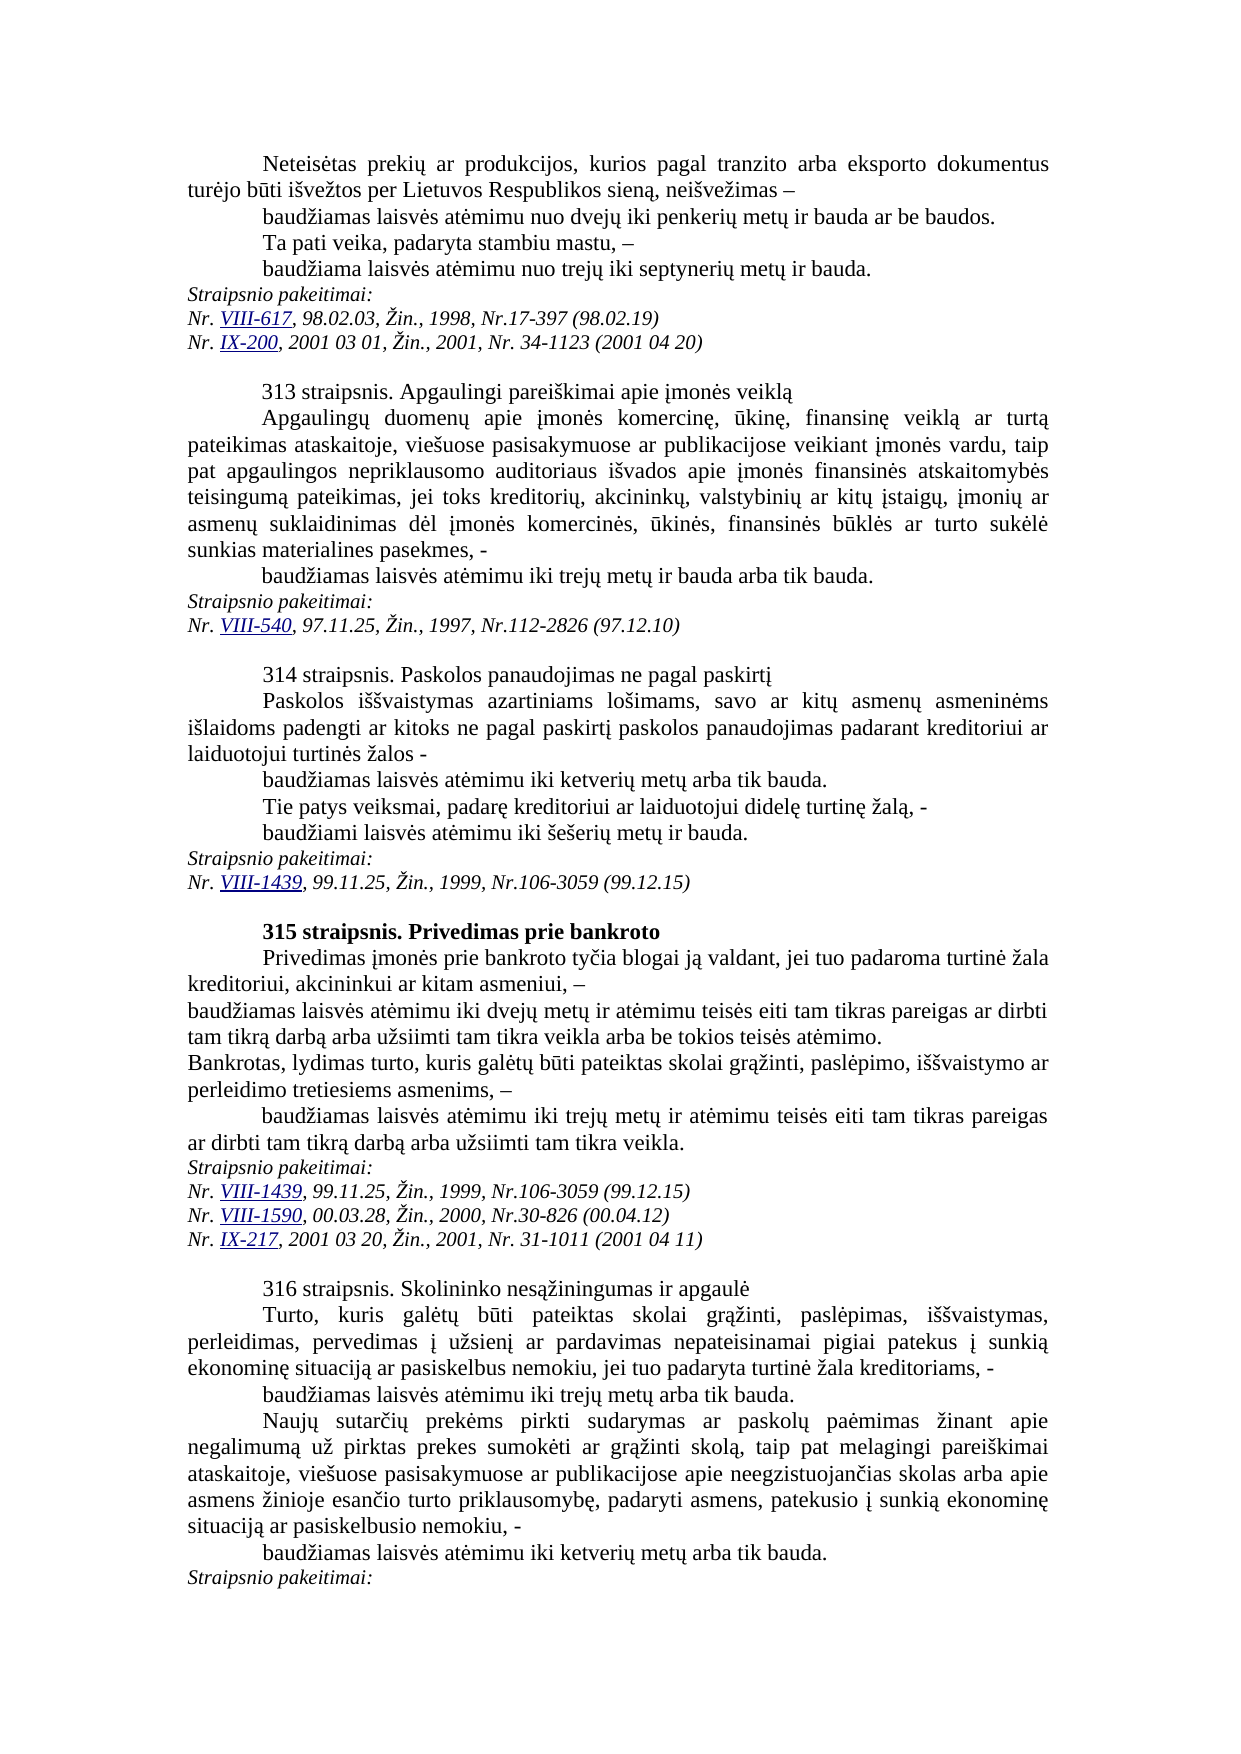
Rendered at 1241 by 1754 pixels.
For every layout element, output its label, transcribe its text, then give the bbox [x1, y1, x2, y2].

text 314 straipsnis. Paskolos panaudojimas ne pagal paskirtį [187, 661, 1050, 687]
text Ta pati veika, padaryta stambiu mastu, – [187, 229, 1050, 255]
text baudžiamas laisvės atėmimu iki ketverių metų arba tik bauda. [187, 1539, 1050, 1565]
text Nr. VIII-1439, 99.11.25, Žin., 1999, Nr.106-3059 (99.12.15) [187, 869, 1050, 894]
text baudžiamas laisvės atėmimu iki trejų metų arba tik bauda. [187, 1381, 1050, 1407]
text baudžiama laisvės atėmimu nuo trejų iki septynerių metų ir bauda. [187, 255, 1050, 282]
text Neteisėtas prekių ar produkcijos, kurios pagal tranzito arba eksporto dokumentus turėjo būti išvežtos per Lietuvos Respublikos sieną, neišvežimas – [187, 150, 1050, 203]
text Straipsnio pakeitimai: [187, 1565, 1050, 1589]
text baudžiamas laisvės atėmimu nuo dvejų iki penkerių metų ir bauda ar be baudos. [187, 203, 1050, 229]
text Paskolos iššvaistymas azartiniams lošimams, savo ar kitų asmenų asmeninėms išlaidoms padengti ar kitoks ne pagal paskirtį paskolos panaudojimas padarant kreditoriui ar laiduotojui turtinės žalos - [187, 687, 1050, 766]
text baudžiami laisvės atėmimu iki šešerių metų ir bauda. [187, 819, 1050, 846]
text Apgaulingų duomenų apie įmonės komercinę, ūkinę, finansinę veiklą ar turtą pateikimas ataskaitoje, viešuose pasisakymuose ar publikacijose veikiant įmonės vardu, taip pat apgaulingos nepriklausomo auditoriaus išvados apie įmonės finansinės atskaitomybės teisingumą pateikimas, jei toks kreditorių, akcininkų, valstybinių ar kitų įstaigų, įmonių ar asmenų suklaidinimas dėl įmonės komercinės, ūkinės, finansinės būklės ar turto sukėlė sunkias materialines pasekmes, - [187, 404, 1050, 562]
text Straipsnio pakeitimai: [187, 282, 1050, 306]
text Straipsnio pakeitimai: [187, 589, 1050, 613]
text Nr. VIII-540, 97.11.25, Žin., 1997, Nr.112-2826 (97.12.10) [187, 613, 1050, 637]
text Tie patys veiksmai, padarę kreditoriui ar laiduotojui didelę turtinę žalą, - [187, 793, 1050, 819]
text Turto, kuris galėtų būti pateiktas skolai grąžinti, paslėpimas, iššvaistymas, perleidimas, pervedimas į užsienį ar pardavimas nepateisinamai pigiai patekus į sunkią ekonominę situaciją ar pasiskelbus nemokiu, jei tuo padaryta turtinė žala kreditoriams, - [187, 1302, 1050, 1381]
text Bankrotas, lydimas turto, kuris galėtų būti pateiktas skolai grąžinti, paslėpimo, iššvaistymo ar perleidimo tretiesiems asmenims, – [187, 1049, 1050, 1102]
text Nr. IX-200, 2001 03 01, Žin., 2001, Nr. 34-1123 (2001 04 20) [187, 330, 1050, 354]
text Nr. IX-217, 2001 03 20, Žin., 2001, Nr. 31-1011 (2001 04 11) [187, 1227, 1050, 1251]
text Straipsnio pakeitimai: [187, 846, 1050, 869]
text Nr. VIII-1439, 99.11.25, Žin., 1999, Nr.106-3059 (99.12.15) [187, 1179, 1050, 1203]
text Privedimas įmonės prie bankroto tyčia blogai ją valdant, jei tuo padaroma turtinė žala kreditoriui, akcininkui ar kitam asmeniui, – [187, 944, 1050, 997]
text Straipsnio pakeitimai: [187, 1155, 1050, 1179]
text 313 straipsnis. Apgaulingi pareiškimai apie įmonės veiklą [187, 378, 1050, 404]
text 316 straipsnis. Skolininko nesąžiningumas ir apgaulė [187, 1275, 1050, 1302]
text Nr. VIII-617, 98.02.03, Žin., 1998, Nr.17-397 (98.02.19) [187, 306, 1050, 330]
text baudžiamas laisvės atėmimu iki dvejų metų ir atėmimu teisės eiti tam tikras pareigas ar dirbti tam tikrą darbą arba užsiimti tam tikra veikla arba be tokios teisės atėmimo. [187, 997, 1050, 1049]
text Nr. VIII-1590, 00.03.28, Žin., 2000, Nr.30-826 (00.04.12) [187, 1203, 1050, 1227]
text Naujų sutarčių prekėms pirkti sudarymas ar paskolų paėmimas žinant apie negalimumą už pirktas prekes sumokėti ar grąžinti skolą, taip pat melagingi pareiškimai ataskaitoje, viešuose pasisakymuose ar publikacijose apie neegzistuojančias skolas arba apie asmens žinioje esančio turto priklausomybę, padaryti asmens, patekusio į sunkią ekonominę situaciją ar pasiskelbusio nemokiu, - [187, 1407, 1050, 1539]
text baudžiamas laisvės atėmimu iki ketverių metų arba tik bauda. [187, 766, 1050, 793]
subtitle 315 straipsnis. Privedimas prie bankroto [187, 918, 1050, 944]
text baudžiamas laisvės atėmimu iki trejų metų ir bauda arba tik bauda. [187, 562, 1050, 589]
text baudžiamas laisvės atėmimu iki trejų metų ir atėmimu teisės eiti tam tikras pareigas ar dirbti tam tikrą darbą arba užsiimti tam tikra veikla. [187, 1102, 1050, 1155]
